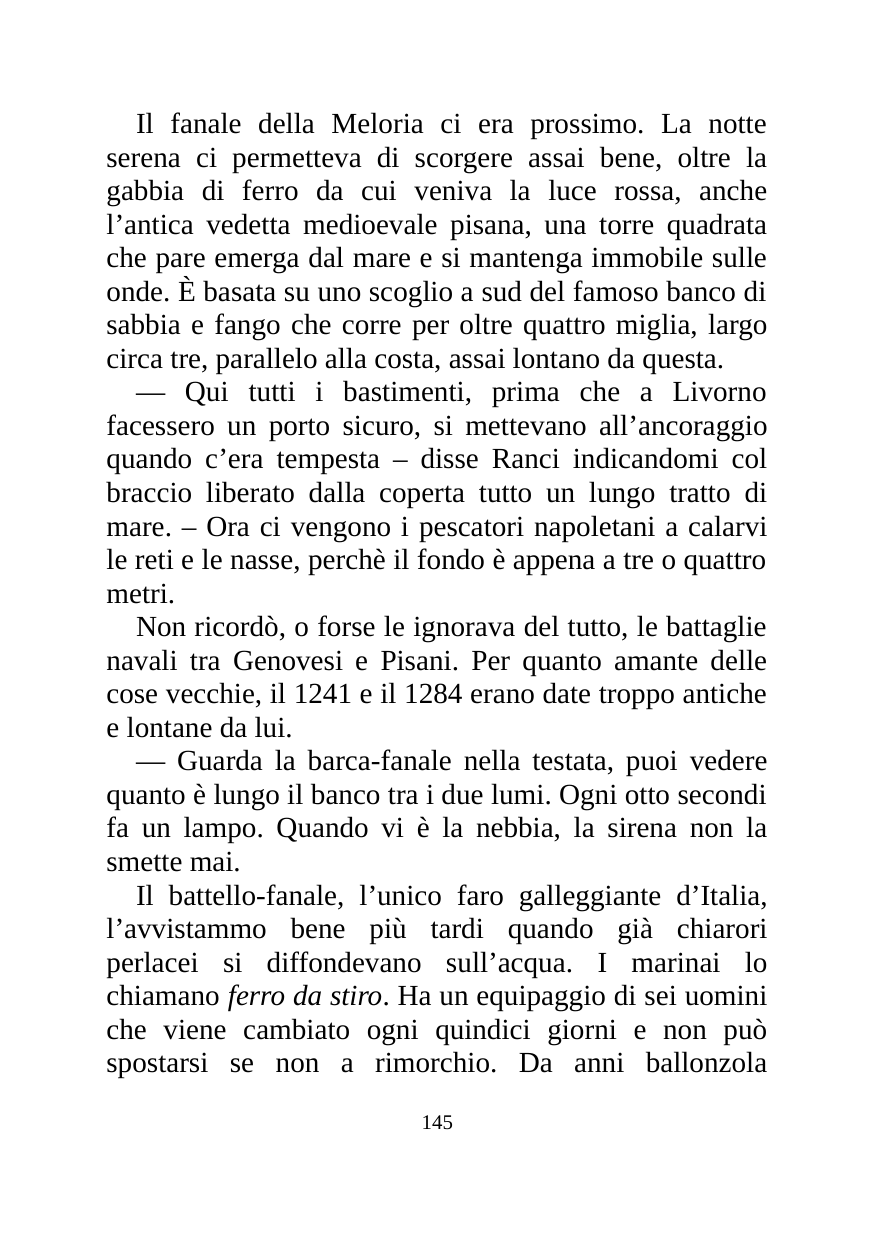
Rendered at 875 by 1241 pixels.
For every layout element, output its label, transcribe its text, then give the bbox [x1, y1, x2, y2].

text Non ricordò, o forse le ignorava del tutto, le battaglie navali tra Genovesi e Pisani. Per quanto amante delle cose vecchie, il 1241 e il 1284 erano date troppo antiche e lontane da lui. [106, 609, 768, 743]
text — Guarda la barca-fanale nella testata, puoi vedere quanto è lungo il banco tra i due lumi. Ogni otto secondi fa un lampo. Quando vi è la nebbia, la sirena non la smette mai. [106, 743, 768, 878]
text Il battello-fanale, l’unico faro galleggiante d’Italia, l’avvistammo bene più tardi quando già chiarori perlacei si diffondevano sull’acqua. I marinai lo chiamano ferro da stiro. Ha un equipaggio di sei uomini che viene cambiato ogni quindici giorni e non può spostarsi se non a rimorchio. Da anni ballonzola [106, 878, 768, 1079]
text — Qui tutti i bastimenti, prima che a Livorno facessero un porto sicuro, si mettevano all’ancoraggio quando c’era tempesta – disse Ranci indicandomi col braccio liberato dalla coperta tutto un lungo tratto di mare. – Ora ci vengono i pescatori napoletani a calarvi le reti e le nasse, perchè il fondo è appena a tre o quattro metri. [106, 374, 768, 609]
text Il fanale della Meloria ci era prossimo. La notte serena ci permetteva di scorgere assai bene, oltre la gabbia di ferro da cui veniva la luce rossa, anche l’antica vedetta medioevale pisana, una torre quadrata che pare emerga dal mare e si mantenga immobile sulle onde. È basata su uno scoglio a sud del famoso banco di sabbia e fango che corre per oltre quattro miglia, largo circa tre, parallelo alla costa, assai lontano da questa. [106, 106, 768, 374]
